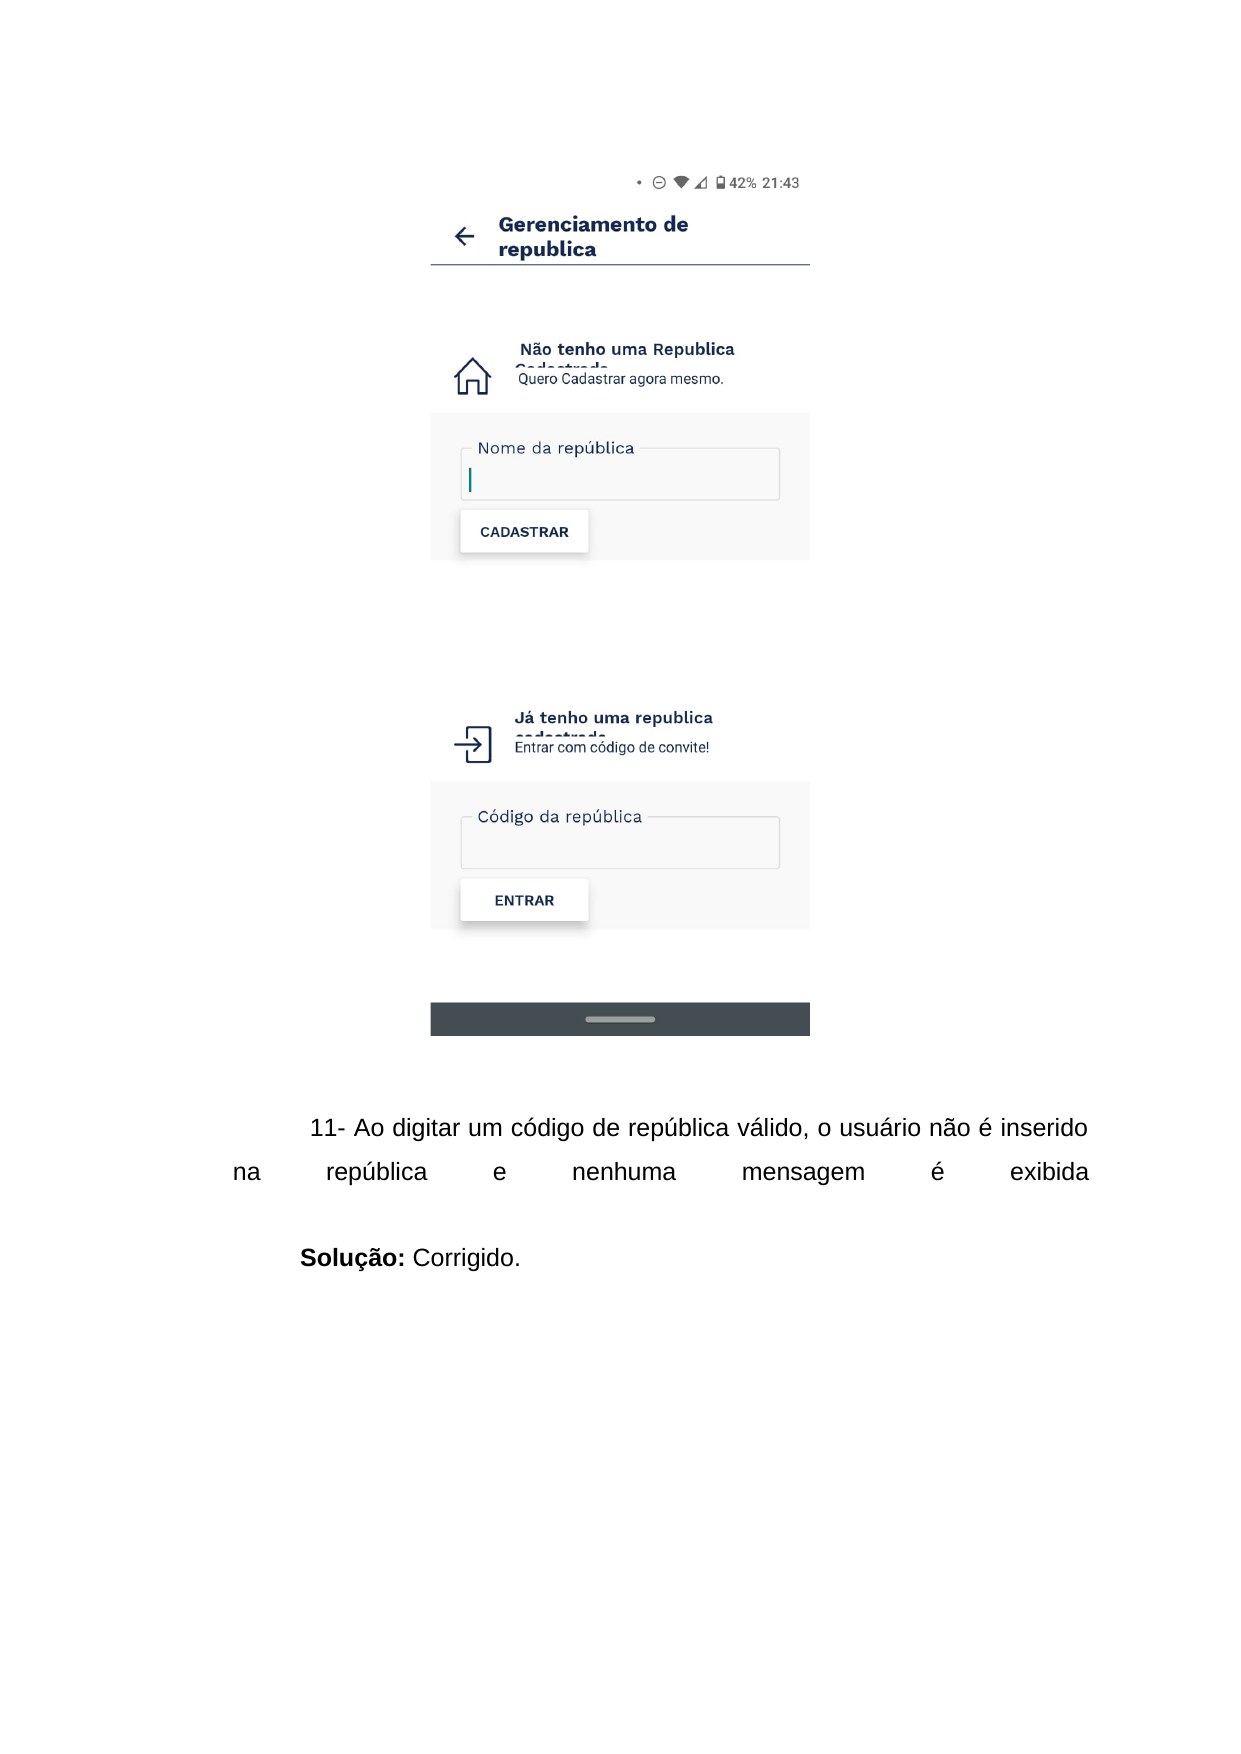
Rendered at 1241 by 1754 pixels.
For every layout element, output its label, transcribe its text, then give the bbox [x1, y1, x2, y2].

text 11- Ao digitar um código de república válido, o usuário não é inserido na república e nenhuma mensagem é exibida Solução: Corrigido. [233, 1113, 1090, 1272]
picture [430, 150, 810, 1036]
